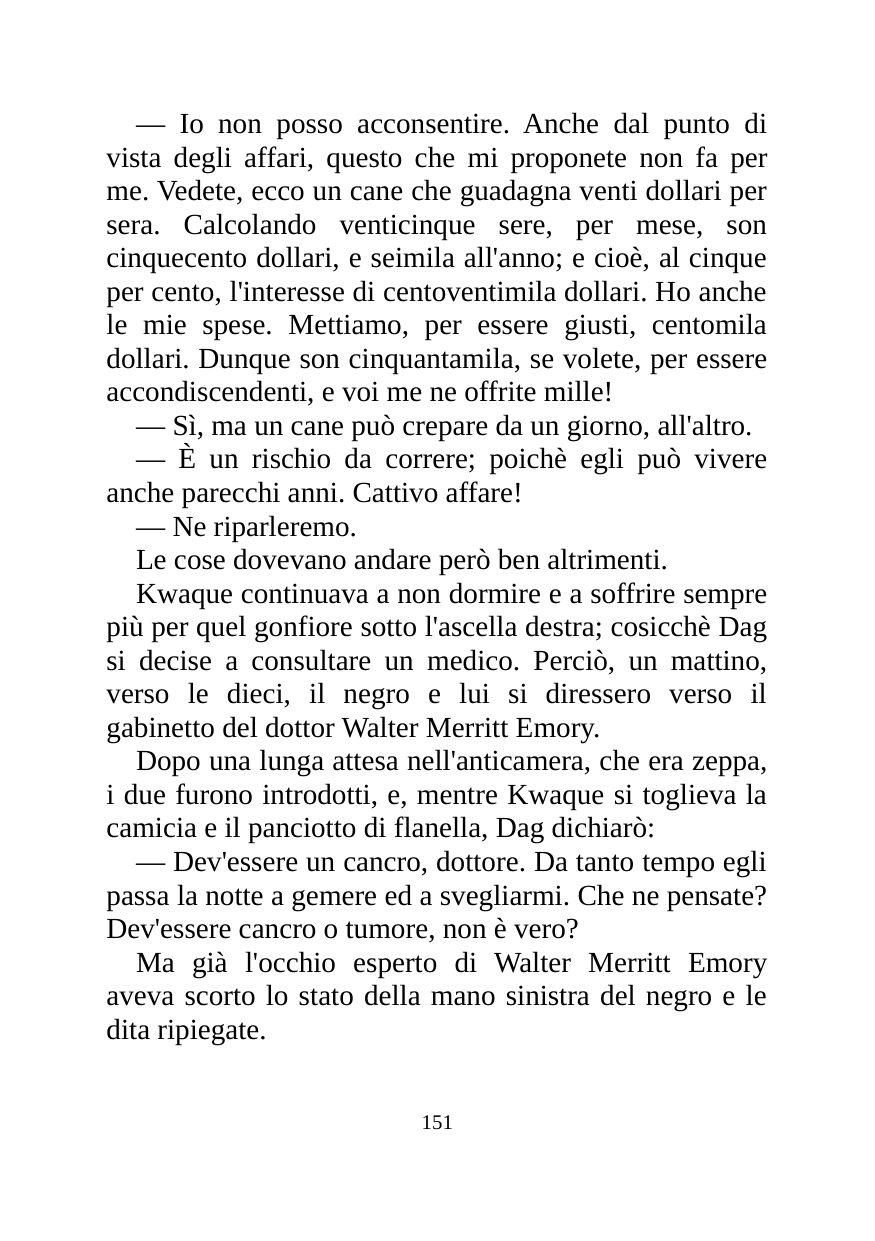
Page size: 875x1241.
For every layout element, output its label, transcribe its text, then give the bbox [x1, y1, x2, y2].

text — Sì, ma un cane può crepare da un giorno, all'altro. [106, 408, 768, 442]
text — È un rischio da correre; poichè egli può vivere anche parecchi anni. Cattivo affare! [106, 442, 768, 509]
text — Io non posso acconsentire. Anche dal punto di vista degli affari, questo che mi proponete non fa per me. Vedete, ecco un cane che guadagna venti dollari per sera. Calcolando venticinque sere, per mese, son cinquecento dollari, e seimila all'anno; e cioè, al cinque per cento, l'interesse di centoventimila dollari. Ho anche le mie spese. Mettiamo, per essere giusti, centomila dollari. Dunque son cinquantamila, se volete, per essere accondiscendenti, e voi me ne offrite mille! [106, 106, 768, 408]
text Dopo una lunga attesa nell'anticamera, che era zeppa, i due furono introdotti, e, mentre Kwaque si toglieva la camicia e il panciotto di flanella, Dag dichiarò: [106, 743, 768, 844]
text — Ne riparleremo. [106, 509, 768, 542]
text Ma già l'occhio esperto di Walter Merritt Emory aveva scorto lo stato della mano sinistra del negro e le dita ripiegate. [106, 945, 768, 1045]
text Le cose dovevano andare però ben altrimenti. [106, 542, 768, 576]
text — Dev'essere un cancro, dottore. Da tanto tempo egli passa la notte a gemere ed a svegliarmi. Che ne pensate? Dev'essere cancro o tumore, non è vero? [106, 844, 768, 945]
text Kwaque continuava a non dormire e a soffrire sempre più per quel gonfiore sotto l'ascella destra; cosicchè Dag si decise a consultare un medico. Perciò, un mattino, verso le dieci, il negro e lui si diressero verso il gabinetto del dottor Walter Merritt Emory. [106, 576, 768, 743]
